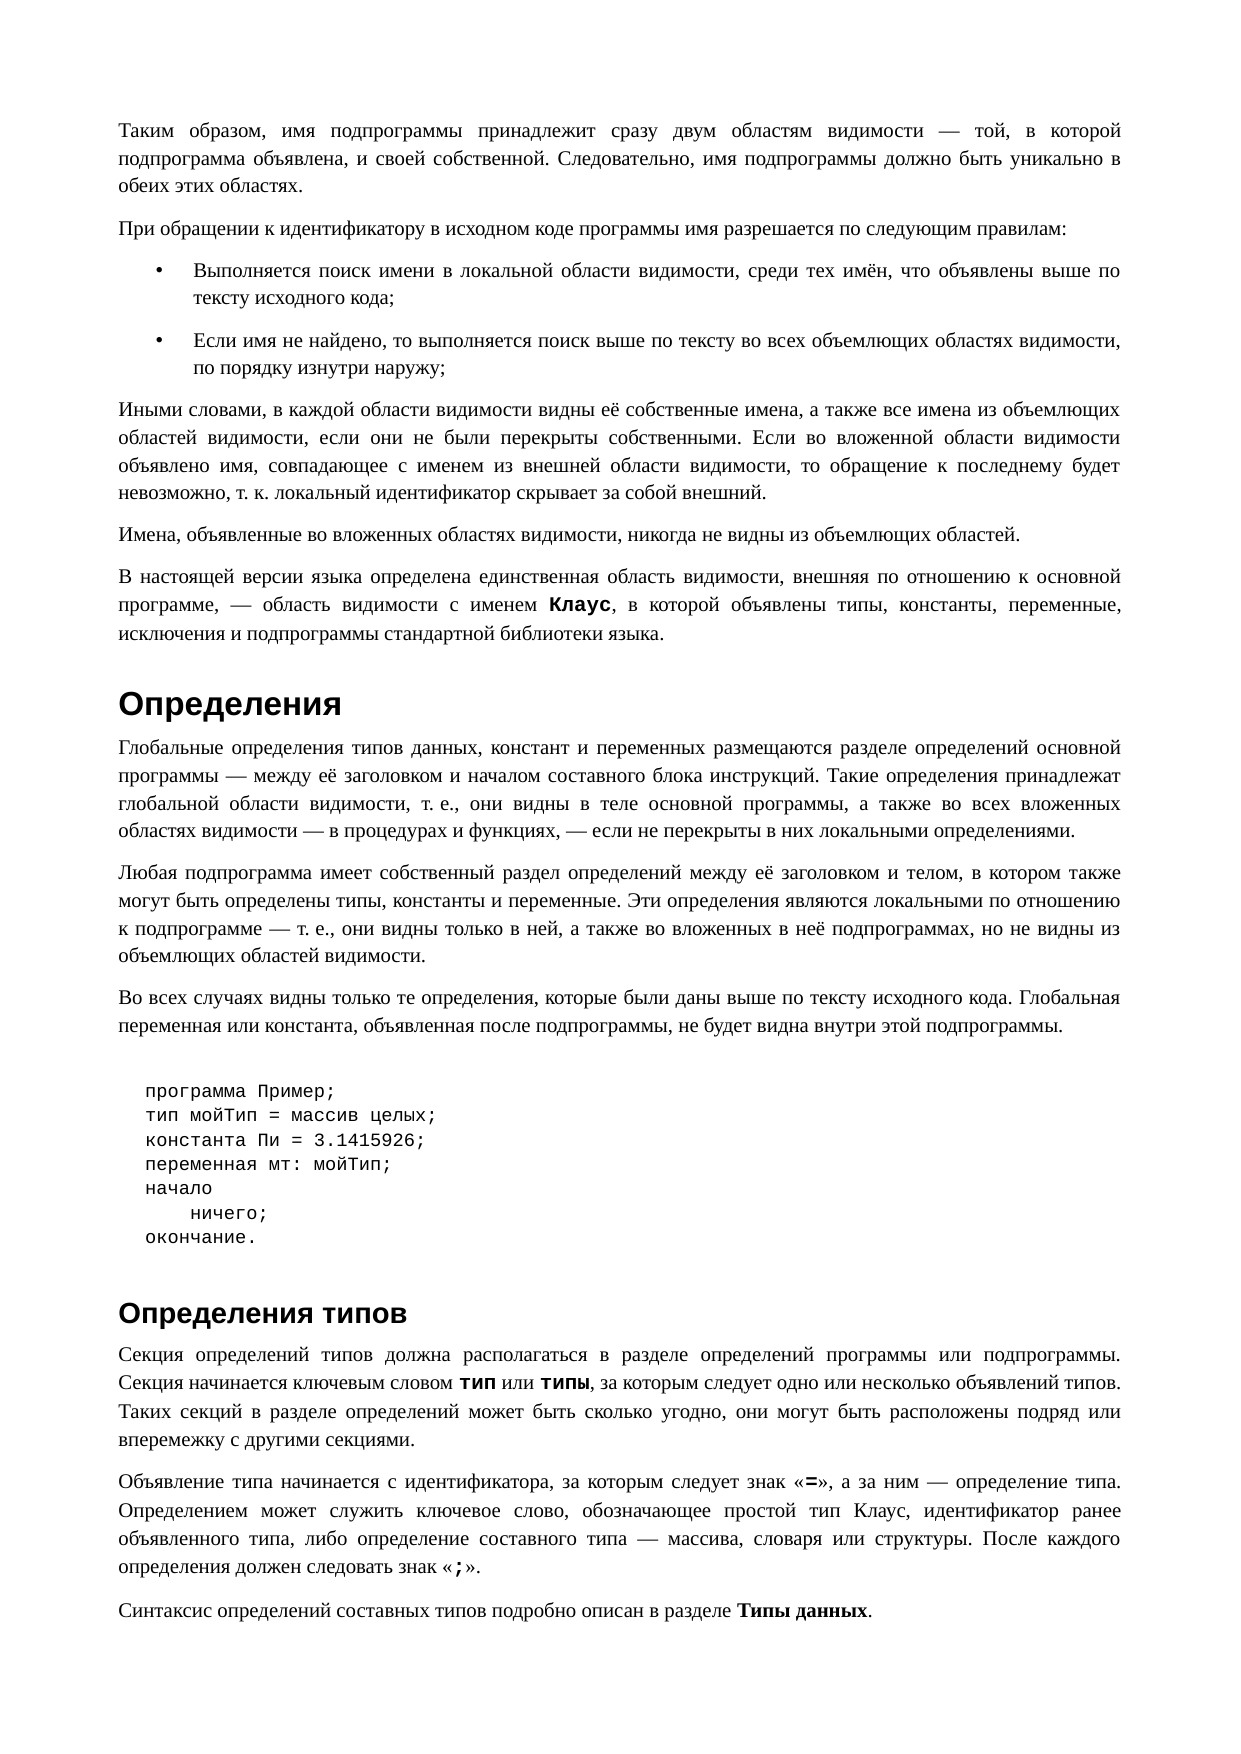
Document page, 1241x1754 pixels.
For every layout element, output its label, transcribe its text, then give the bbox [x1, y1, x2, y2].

text Объявление типа начинается с идентификатора, за которым следует знак «=», а за ним — определение типа. Определением может служить ключевое слово, обозначающее простой тип Клаус, идентификатор ранее объявленного типа, либо определение составного типа — массива, словаря или структуры. После каждого определения должен следовать знак «;». [118, 1469, 1122, 1579]
text Во всех случаях видны только те определения, которые были даны выше по тексту исходного кода. Глобальная переменная или константа, объявленная после подпрограммы, не будет видна внутри этой подпрограммы. [118, 985, 1122, 1037]
text Любая подпрограмма имеет собственный раздел определений между её заголовком и телом, в котором также могут быть определены типы, константы и переменные. Эти определения являются локальными по отношению к подпрограмме — т. е., они видны только в ней, а также во вложенных в неё подпрограммах, но не видны из объемлющих областей видимости. [118, 860, 1122, 967]
text Синтаксис определений составных типов подробно описан в разделе Типы данных. [118, 1598, 1122, 1622]
subtitle Определения [118, 684, 1122, 723]
text Имена, объявленные во вложенных областях видимости, никогда не видны из объемлющих областей. [118, 522, 1122, 546]
text программа Пример; тип мойТип = массив целых; константа Пи = 3.1415926; переменная мт: мойТип; начало ничего; окончание. [136, 1073, 1104, 1258]
list Выполняется поиск имени в локальной области видимости, среди тех имён, что объявлены выше по тексту исходного кода; [156, 258, 1122, 309]
list Если имя не найдено, то выполняется поиск выше по тексту во всех объемлющих областях видимости, по порядку изнутри наружу; [156, 327, 1122, 379]
text Секция определений типов должна располагаться в разделе определений программы или подпрограммы. Секция начинается ключевым словом тип или типы, за которым следует одно или несколько объявлений типов. Таких секций в разделе определений может быть сколько угодно, они могут быть расположены подряд или вперемежку с другими секциями. [118, 1342, 1122, 1451]
text Глобальные определения типов данных, констант и переменных размещаются разделе определений основной программы — между её заголовком и началом составного блока инструкций. Такие определения принадлежат глобальной области видимости, т. е., они видны в теле основной программы, а также во всех вложенных областях видимости — в процедурах и функциях, — если не перекрыты в них локальными определениями. [118, 735, 1122, 842]
text В настоящей версии языка определена единственная область видимости, внешняя по отношению к основной программе, — область видимости с именем Клаус, в которой объявлены типы, константы, переменные, исключения и подпрограммы стандартной библиотеки языка. [118, 564, 1122, 645]
text Таким образом, имя подпрограммы принадлежит сразу двум областям видимости — той, в которой подпрограмма объявлена, и своей собственной. Следовательно, имя подпрограммы должно быть уникально в обеих этих областях. [118, 118, 1122, 197]
text При обращении к идентификатору в исходном коде программы имя разрешается по следующим правилам: [118, 216, 1122, 239]
text Иными словами, в каждой области видимости видны её собственные имена, а также все имена из объемлющих областей видимости, если они не были перекрыты собственными. Если во вложенной области видимости объявлено имя, совпадающее с именем из внешней области видимости, то обращение к последнему будет невозможно, т. к. локальный идентификатор скрывает за собой внешний. [118, 397, 1122, 504]
subtitle Определения типов [118, 1296, 1122, 1330]
